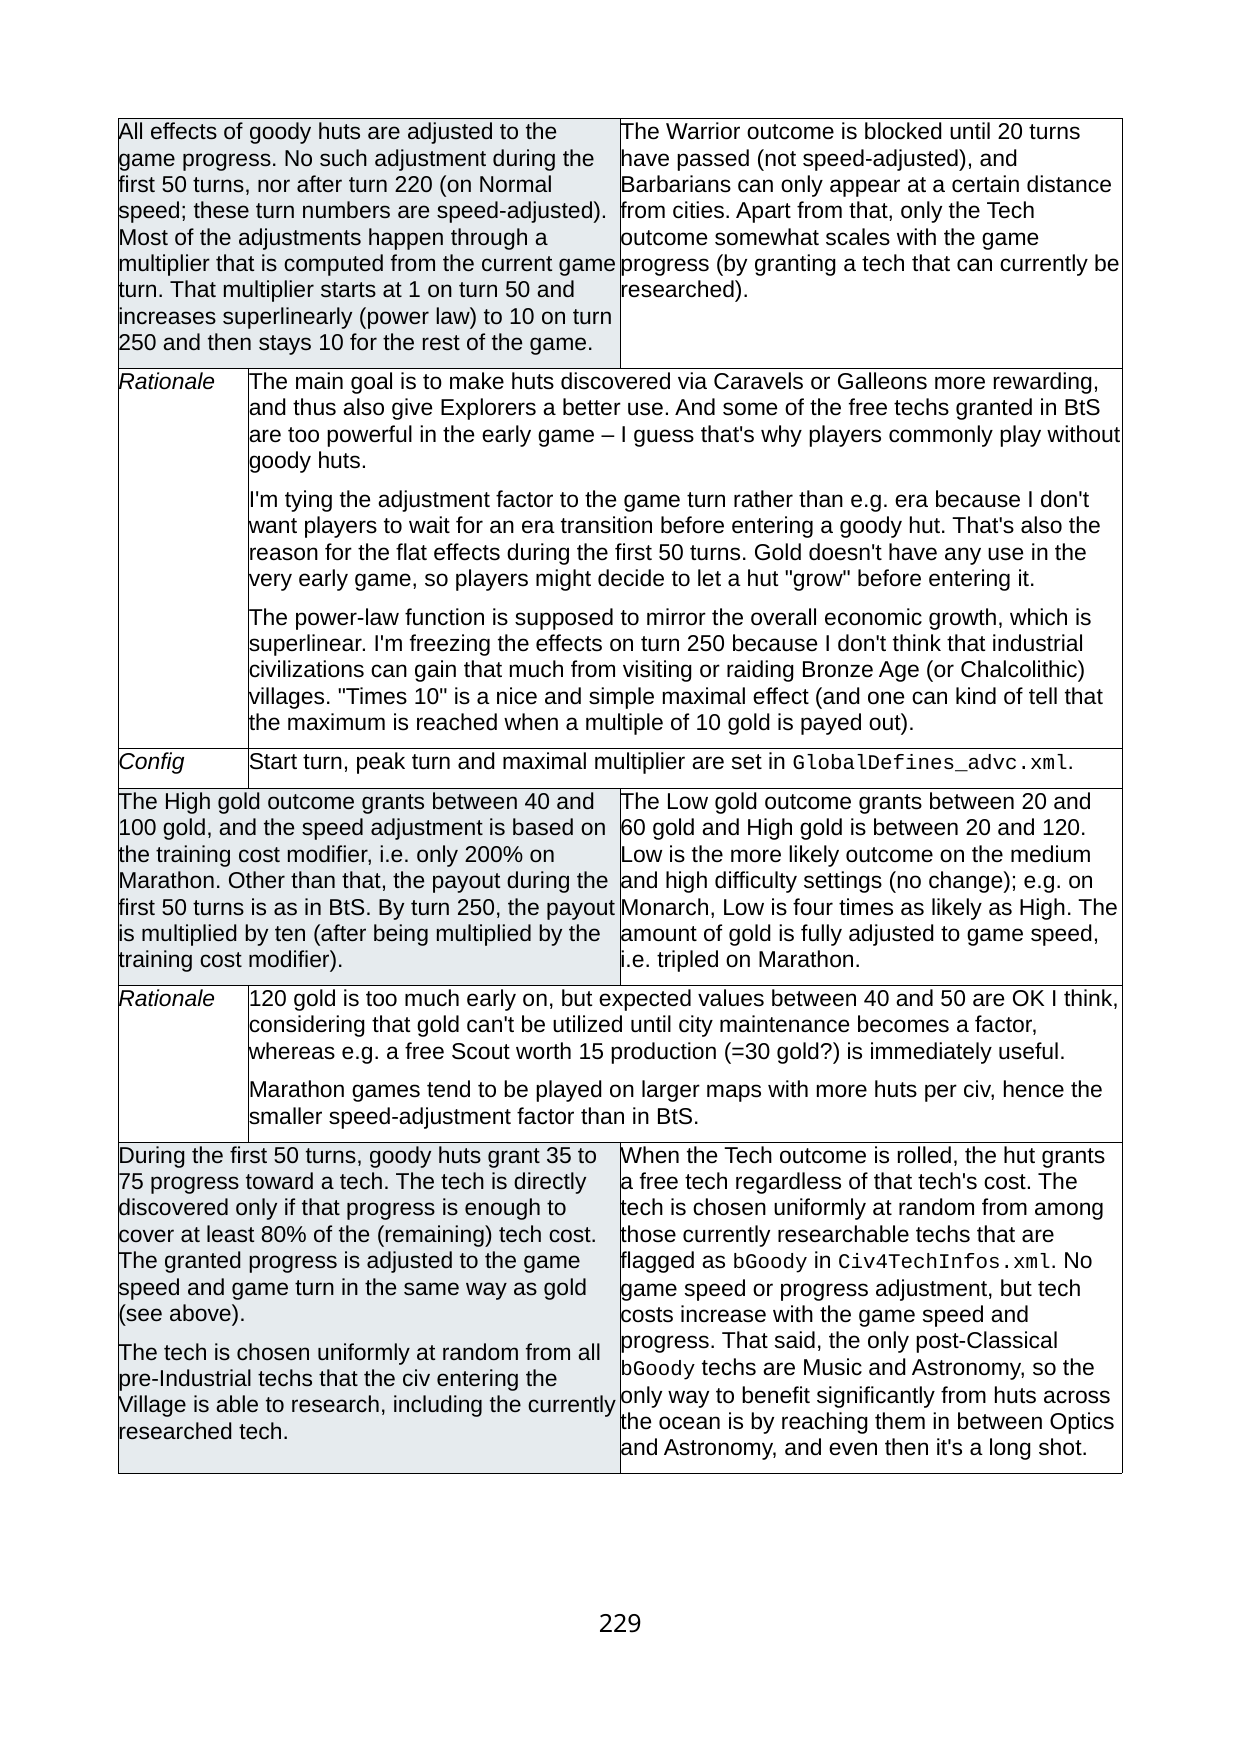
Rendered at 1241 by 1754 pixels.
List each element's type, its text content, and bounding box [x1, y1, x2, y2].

table_cell The Warrior outcome is blocked until 20 turns have passed (not speed-adjusted), and Barbarians can only appear at a certain distance from cities. Apart from that, only the Tech outcome somewhat scales with the game progress (by granting a tech that can currently be researched). [621, 119, 1122, 368]
table_cell During the first 50 turns, goody huts grant 35 to 75 progress toward a tech. The tech is directly discovered only if that progress is enough to cover at least 80% of the (remaining) tech cost. The granted progress is adjusted to the game speed and game turn in the same way as gold (see above). The tech is chosen uniformly at random from all pre-Industrial techs that the civ entering the Village is able to research, including the currently researched tech. [119, 1143, 620, 1473]
table_cell The main goal is to make huts discovered via Caravels or Galleons more rewarding, and thus also give Explorers a better use. And some of the free techs granted in BtS are too powerful in the early game – I guess that's why players commonly play without goody huts. I'm tying the adjustment factor to the game turn rather than e.g. era because I don't want players to wait for an era transition before entering a goody hut. That's also the reason for the flat effects during the first 50 turns. Gold doesn't have any use in the very early game, so players might decide to let a hut "grow" before entering it. The power-law function is supposed to mirror the overall economic growth, which is superlinear. I'm freezing the effects on turn 250 because I don't think that industrial civilizations can gain that much from visiting or raiding Bronze Age (or Chalcolithic) villages. "Times 10" is a nice and simple maximal effect (and one can kind of tell that the maximum is reached when a multiple of 10 gold is payed out). [249, 369, 1122, 748]
table_cell 120 gold is too much early on, but expected values between 40 and 50 are OK I think, considering that gold can't be utilized until city maintenance becomes a factor, whereas e.g. a free Scout worth 15 production (=30 gold?) is immediately useful. Marathon games tend to be played on larger maps with more huts per civ, hence the smaller speed-adjustment factor than in BtS. [249, 986, 1122, 1142]
table_cell All effects of goody huts are adjusted to the game progress. No such adjustment during the first 50 turns, nor after turn 220 (on Normal speed; these turn numbers are speed-adjusted). Most of the adjustments happen through a multiplier that is computed from the current game turn. That multiplier starts at 1 on turn 50 and increases superlinearly (power law) to 10 on turn 250 and then stays 10 for the rest of the game. [119, 119, 620, 368]
table_cell The High gold outcome grants between 40 and 100 gold, and the speed adjustment is based on the training cost modifier, i.e. only 200% on Marathon. Other than that, the payout during the first 50 turns is as in BtS. By turn 250, the payout is multiplied by ten (after being multiplied by the training cost modifier). [119, 789, 620, 985]
table_cell The Low gold outcome grants between 20 and 60 gold and High gold is between 20 and 120. Low is the more likely outcome on the medium and high difficulty settings (no change); e.g. on Monarch, Low is four times as likely as High. The amount of gold is fully adjusted to game speed, i.e. tripled on Marathon. [621, 789, 1122, 985]
table_cell Start turn, peak turn and maximal multiplier are set in GlobalDefines_advc.xml. [249, 749, 1122, 788]
table_cell Rationale [119, 986, 248, 1142]
table_cell Config [119, 749, 248, 788]
table_cell Rationale [119, 369, 248, 748]
table_cell When the Tech outcome is rolled, the hut grants a free tech regardless of that tech's cost. The tech is chosen uniformly at random from among those currently researchable techs that are flagged as bGoody in Civ4TechInfos.xml. No game speed or progress adjustment, but tech costs increase with the game speed and progress. That said, the only post-Classical bGoody techs are Music and Astronomy, so the only way to benefit significantly from huts across the ocean is by reaching them in between Optics and Astronomy, and even then it's a long shot. [621, 1143, 1122, 1473]
